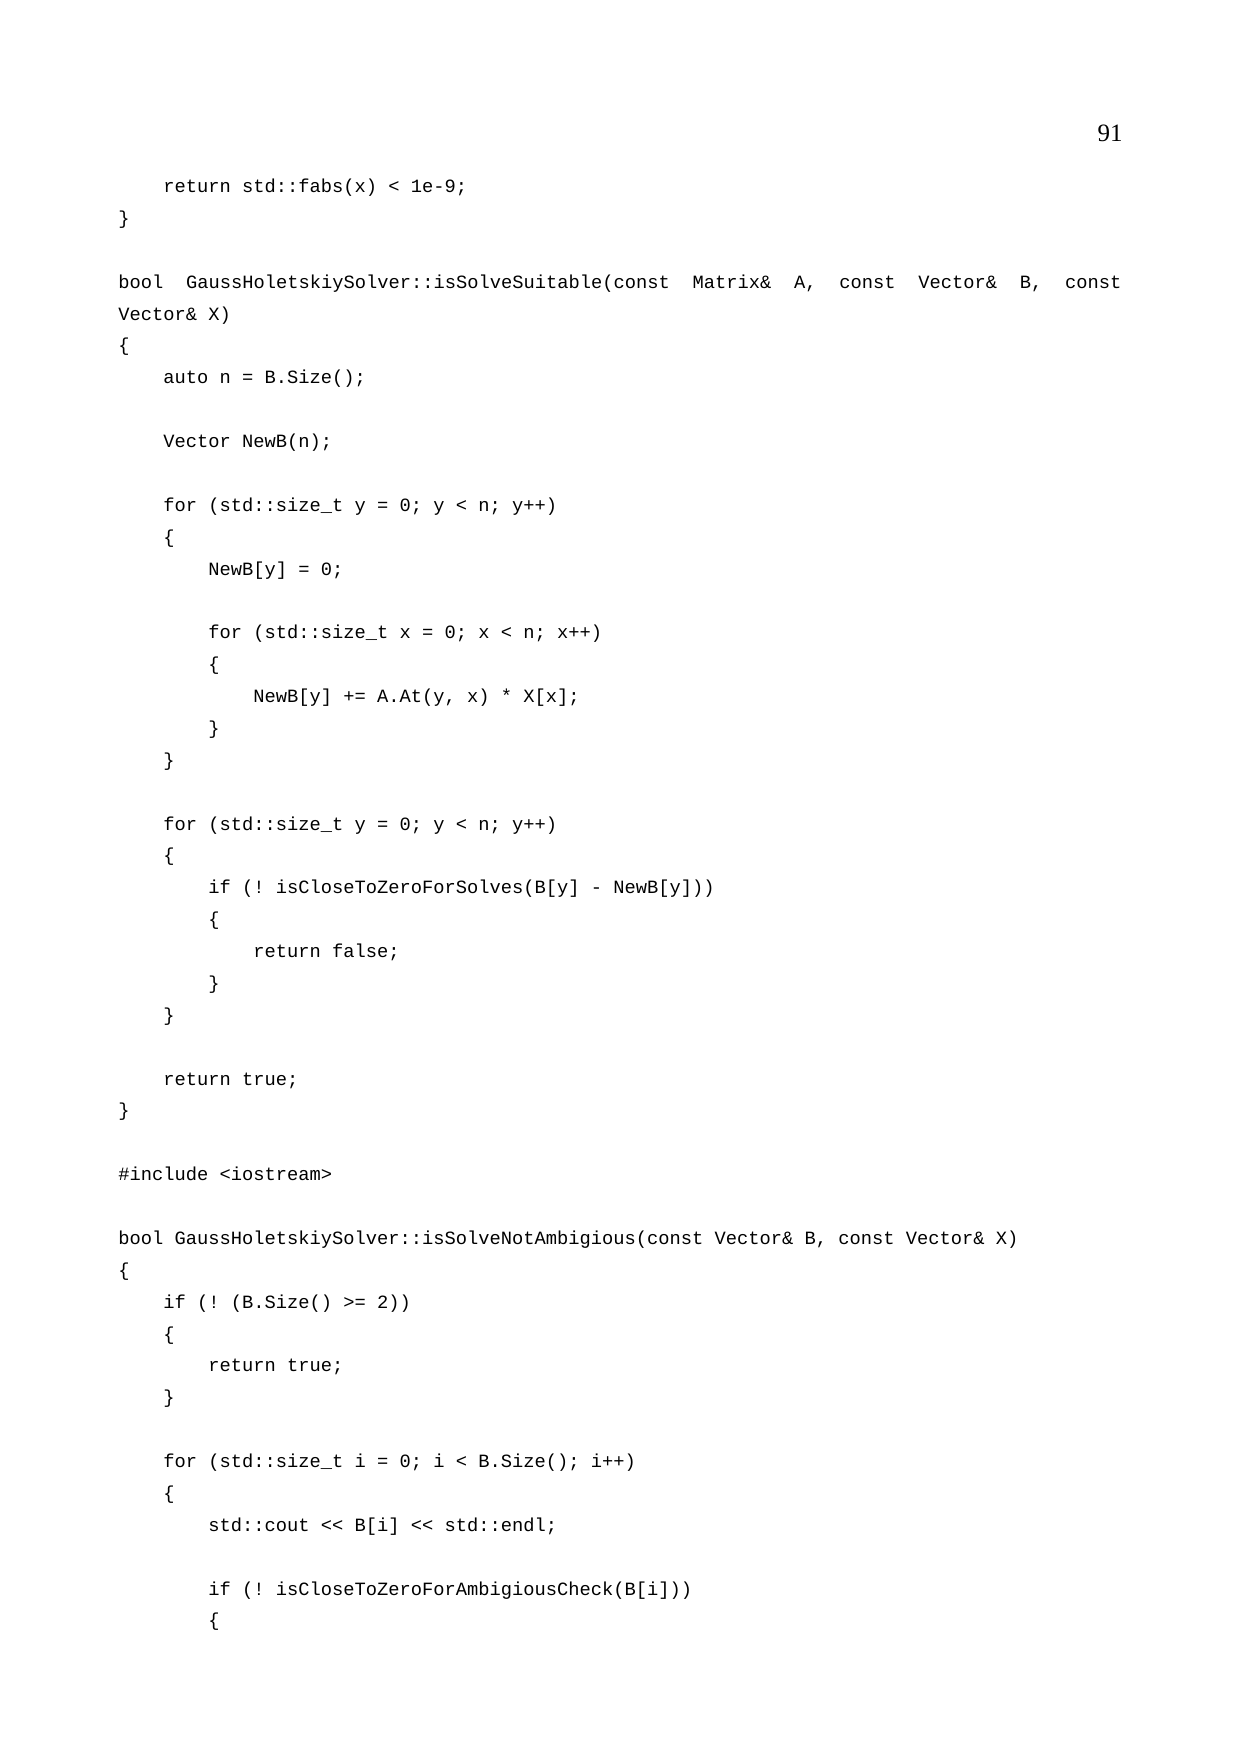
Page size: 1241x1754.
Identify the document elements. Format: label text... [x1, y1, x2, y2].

text bool GaussHoletskiySolver::isSolveSuitable(const Matrix& A, const Vector& B, const Vector& X) [118, 272, 1122, 326]
text { [118, 910, 1122, 931]
text if (! (B.Size() >= 2)) [118, 1292, 1122, 1314]
text } [118, 1388, 1122, 1409]
text } [118, 209, 1122, 230]
text if (! isCloseToZeroForSolves(B[y] - NewB[y])) [118, 878, 1122, 899]
text { [118, 1484, 1122, 1505]
text return std::fabs(x) < 1e-9; [118, 177, 1122, 198]
text for (std::size_t x = 0; x < n; x++) [118, 623, 1122, 644]
text auto n = B.Size(); [118, 368, 1122, 389]
text } [118, 751, 1122, 772]
text return false; [118, 942, 1122, 963]
text { [118, 1611, 1122, 1632]
text { [118, 846, 1122, 867]
text bool GaussHoletskiySolver::isSolveNotAmbigious(const Vector& B, const Vector& X) [118, 1229, 1122, 1250]
text if (! isCloseToZeroForAmbigiousCheck(B[i])) [118, 1579, 1122, 1601]
text { [118, 1324, 1122, 1346]
text for (std::size_t y = 0; y < n; y++) [118, 496, 1122, 517]
text return true; [118, 1356, 1122, 1377]
text { [118, 1261, 1122, 1282]
text { [118, 655, 1122, 676]
text return true; [118, 1069, 1122, 1091]
text } [118, 1006, 1122, 1027]
text for (std::size_t i = 0; i < B.Size(); i++) [118, 1452, 1122, 1473]
text { [118, 336, 1122, 357]
text std::cout << B[i] << std::endl; [118, 1516, 1122, 1537]
text Vector NewB(n); [118, 432, 1122, 453]
text NewB[y] = 0; [118, 559, 1122, 581]
text } [118, 974, 1122, 995]
text { [118, 527, 1122, 549]
text #include <iostream> [118, 1165, 1122, 1186]
text NewB[y] += A.At(y, x) * X[x]; [118, 687, 1122, 708]
text } [118, 719, 1122, 740]
text for (std::size_t y = 0; y < n; y++) [118, 814, 1122, 836]
text } [118, 1101, 1122, 1122]
